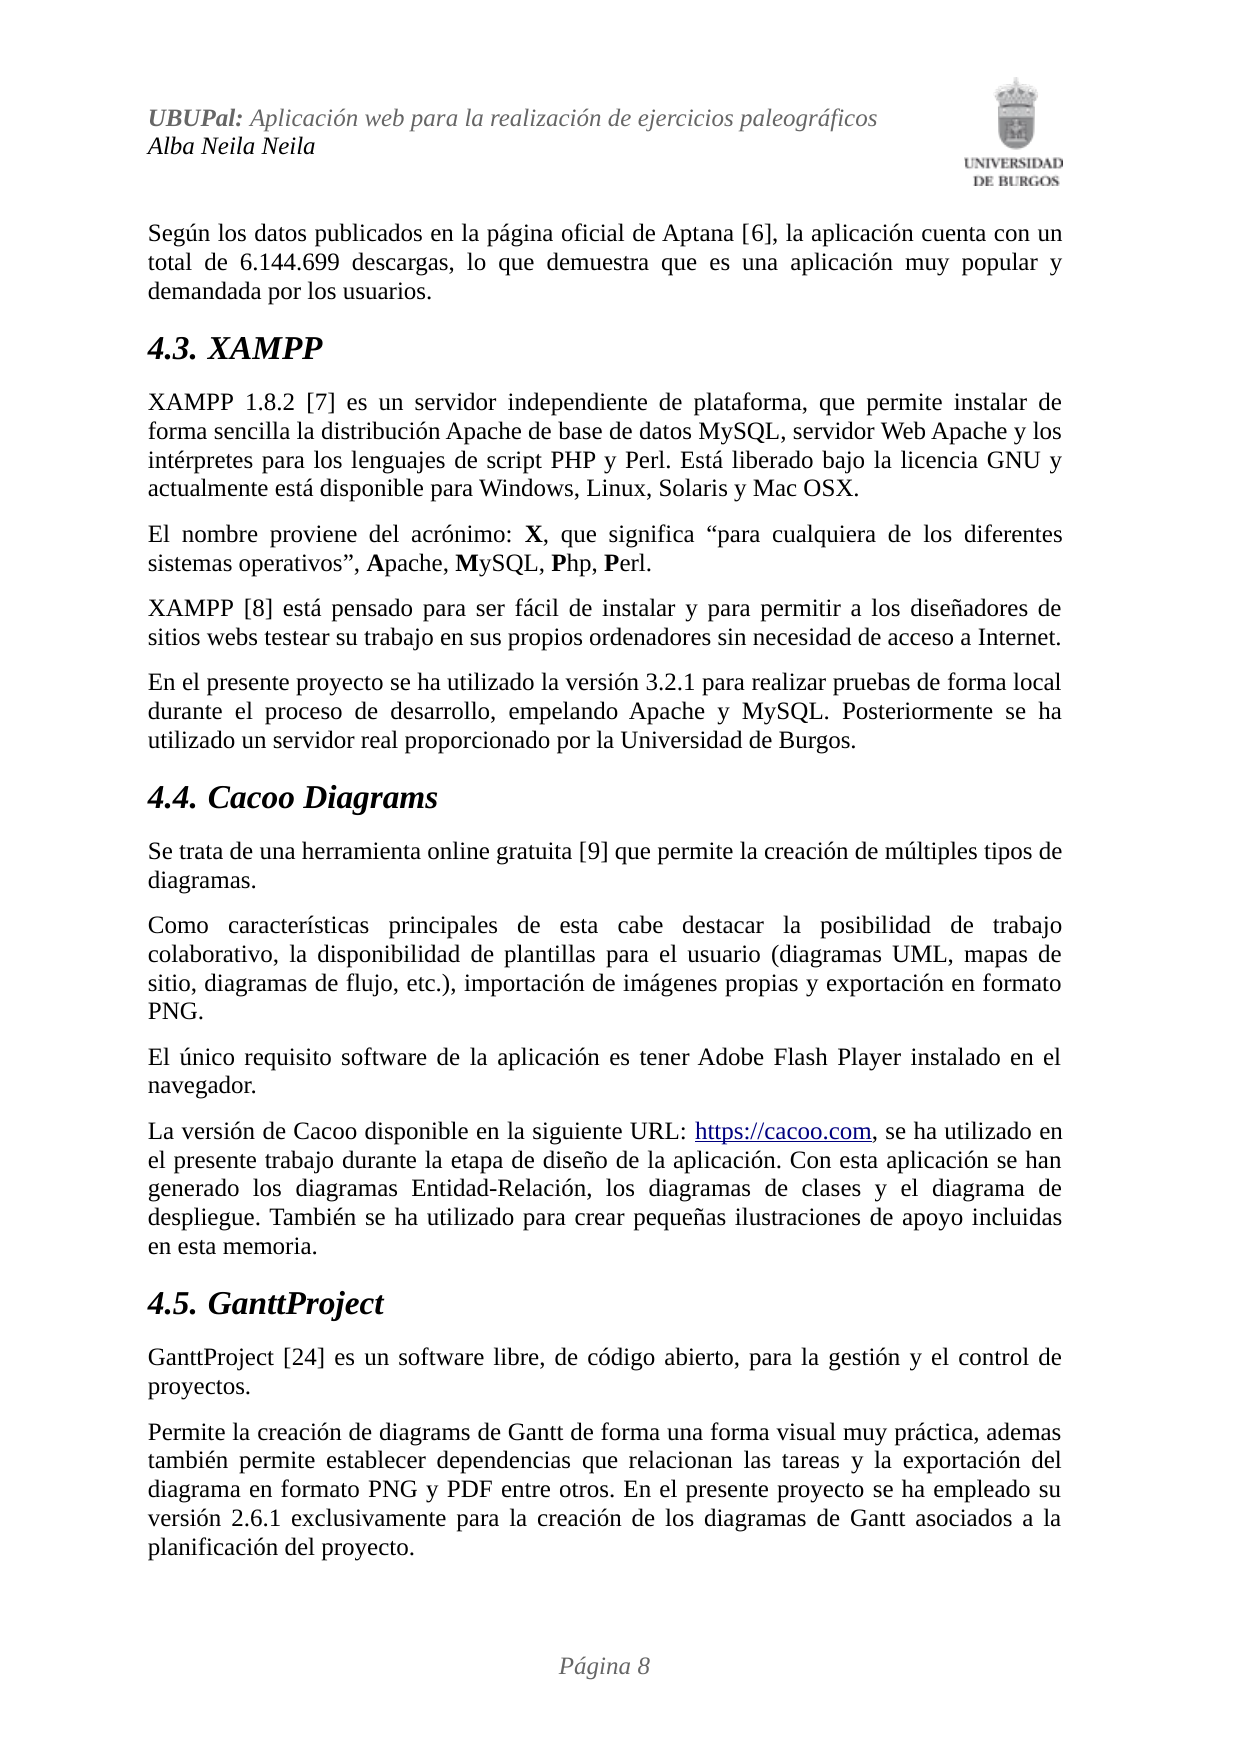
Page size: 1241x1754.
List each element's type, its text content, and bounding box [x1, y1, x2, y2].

text GanttProject [24] es un software libre, de código abierto, para la gestión y el control de proyectos. [148, 1342, 1063, 1400]
text El nombre proviene del acrónimo: X, que significa “para cualquiera de los diferentes sistemas operativos”, Apache, MySQL, Php, Perl. [148, 519, 1063, 576]
text El único requisito software de la aplicación es tener Adobe Flash Player instalado en el navegador. [148, 1042, 1063, 1099]
text XAMPP 1.8.2 [7] es un servidor independiente de plataforma, que permite instalar de forma sencilla la distribución Apache de base de datos MySQL, servidor Web Apache y los intérpretes para los lenguajes de script PHP y Perl. Está liberado bajo la licencia GNU y actualmente está disponible para Windows, Linux, Solaris y Mac OSX. [148, 387, 1063, 502]
subtitle GanttProject [148, 1283, 1063, 1322]
subtitle Cacoo Diagrams [148, 777, 1063, 815]
text La versión de Cacoo disponible en la siguiente URL: https://cacoo.com, se ha utilizado en el presente trabajo durante la etapa de diseño de la aplicación. Con esta aplicación se han generado los diagramas Entidad-Relación, los diagramas de clases y el diagrama de despliegue. También se ha utilizado para crear pequeñas ilustraciones de apoyo incluidas en esta memoria. [148, 1116, 1063, 1260]
subtitle XAMPP [148, 328, 1063, 367]
text Según los datos publicados en la página oficial de Aptana [6], la aplicación cuenta con un total de 6.144.699 descargas, lo que demuestra que es una aplicación muy popular y demandada por los usuarios. [148, 218, 1063, 304]
text Se trata de una herramienta online gratuita [9] que permite la creación de múltiples tipos de diagramas. [148, 836, 1063, 893]
text XAMPP [8] está pensado para ser fácil de instalar y para permitir a los diseñadores de sitios webs testear su trabajo en sus propios ordenadores sin necesidad de acceso a Internet. [148, 593, 1063, 651]
text En el presente proyecto se ha utilizado la versión 3.2.1 para realizar pruebas de forma local durante el proceso de desarrollo, empelando Apache y MySQL. Posteriormente se ha utilizado un servidor real proporcionado por la Universidad de Burgos. [148, 667, 1063, 753]
picture [964, 77, 1063, 186]
text Permite la creación de diagrams de Gantt de forma una forma visual muy práctica, ademas también permite establecer dependencias que relacionan las tareas y la exportación del diagrama en formato PNG y PDF entre otros. En el presente proyecto se ha empleado su versión 2.6.1 exclusivamente para la creación de los diagramas de Gantt asociados a la planificación del proyecto. [148, 1417, 1063, 1560]
text Como características principales de esta cabe destacar la posibilidad de trabajo colaborativo, la disponibilidad de plantillas para el usuario (diagramas UML, mapas de sitio, diagramas de flujo, etc.), importación de imágenes propias y exportación en formato PNG. [148, 910, 1063, 1025]
